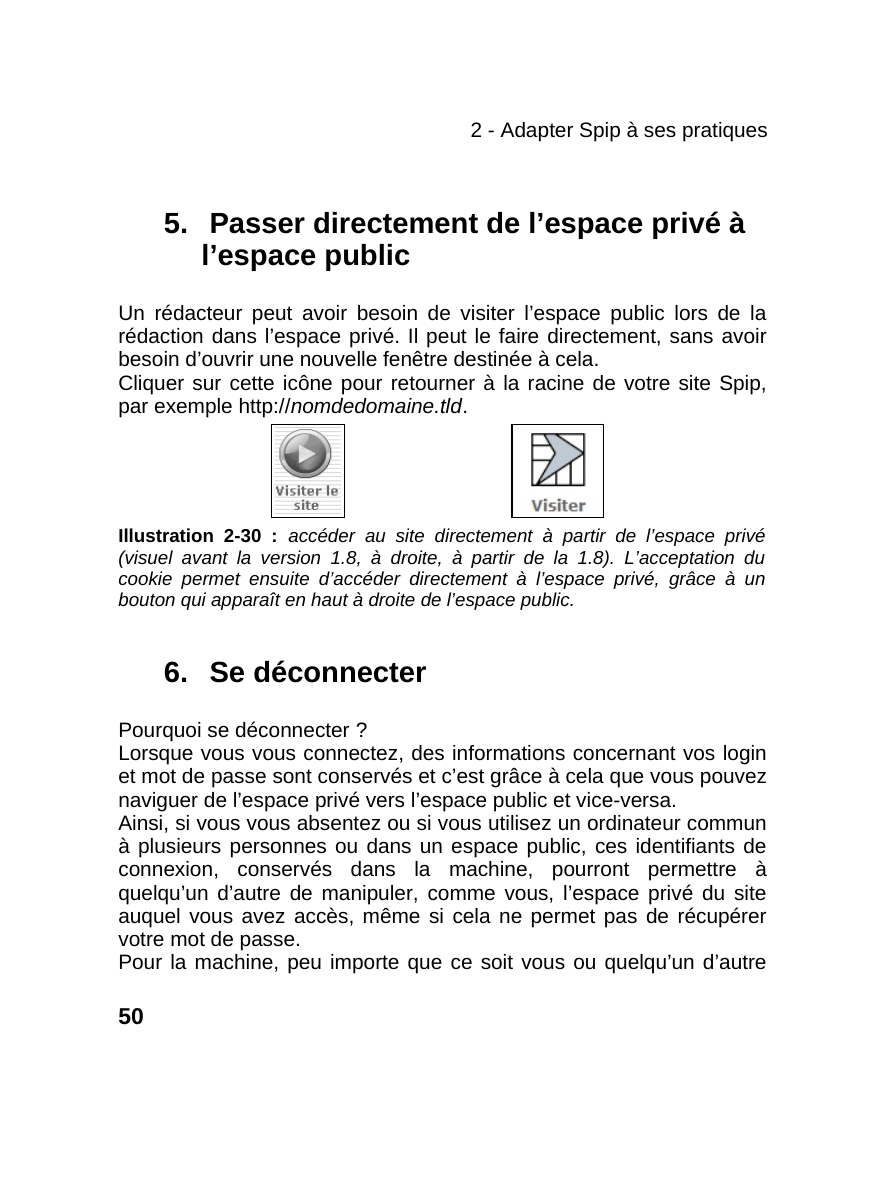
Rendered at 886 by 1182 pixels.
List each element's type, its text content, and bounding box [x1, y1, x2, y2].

picture [274, 427, 341, 514]
text Pourquoi se déconnecter ? [118, 718, 768, 742]
text Cliquer sur cette icône pour retourner à la racine de votre site Spip, par exemple http://nomdedomaine.tld. [118, 371, 768, 417]
text Un rédacteur peut avoir besoin de visiter l’espace public lors de la rédaction dans l’espace privé. Il peut le faire directement, sans avoir besoin d’ouvrir une nouvelle fenêtre destinée à cela. [118, 301, 768, 371]
list Passer directement de l’espace privé à l’espace public [164, 207, 768, 272]
text Pour la machine, peu importe que ce soit vous ou quelqu’un d’autre [118, 951, 768, 974]
picture [515, 427, 601, 514]
text Illustration 2-30 : accéder au site directement à partir de l’espace privé (visuel avant la version 1.8, à droite, à partir de la 1.8). L’acceptation du cookie permet ensuite d’accéder directement à l’espace privé, grâce à un bouton qui apparaît en haut à droite de l’espace public. [118, 423, 768, 610]
text Lorsque vous vous connectez, des informations concernant vos login et mot de passe sont conservés et c’est grâce à cela que vous pouvez naviguer de l’espace privé vers l’espace public et vice-versa. [118, 742, 768, 811]
list Se déconnecter [164, 656, 768, 689]
text Ainsi, si vous vous absentez ou si vous utilisez un ordinateur commun à plusieurs personnes ou dans un espace public, ces identifiants de connexion, conservés dans la machine, pourront permettre à quelqu’un d’autre de manipuler, comme vous, l’espace privé du site auquel vous avez accès, même si cela ne permet pas de récupérer votre mot de passe. [118, 811, 768, 951]
